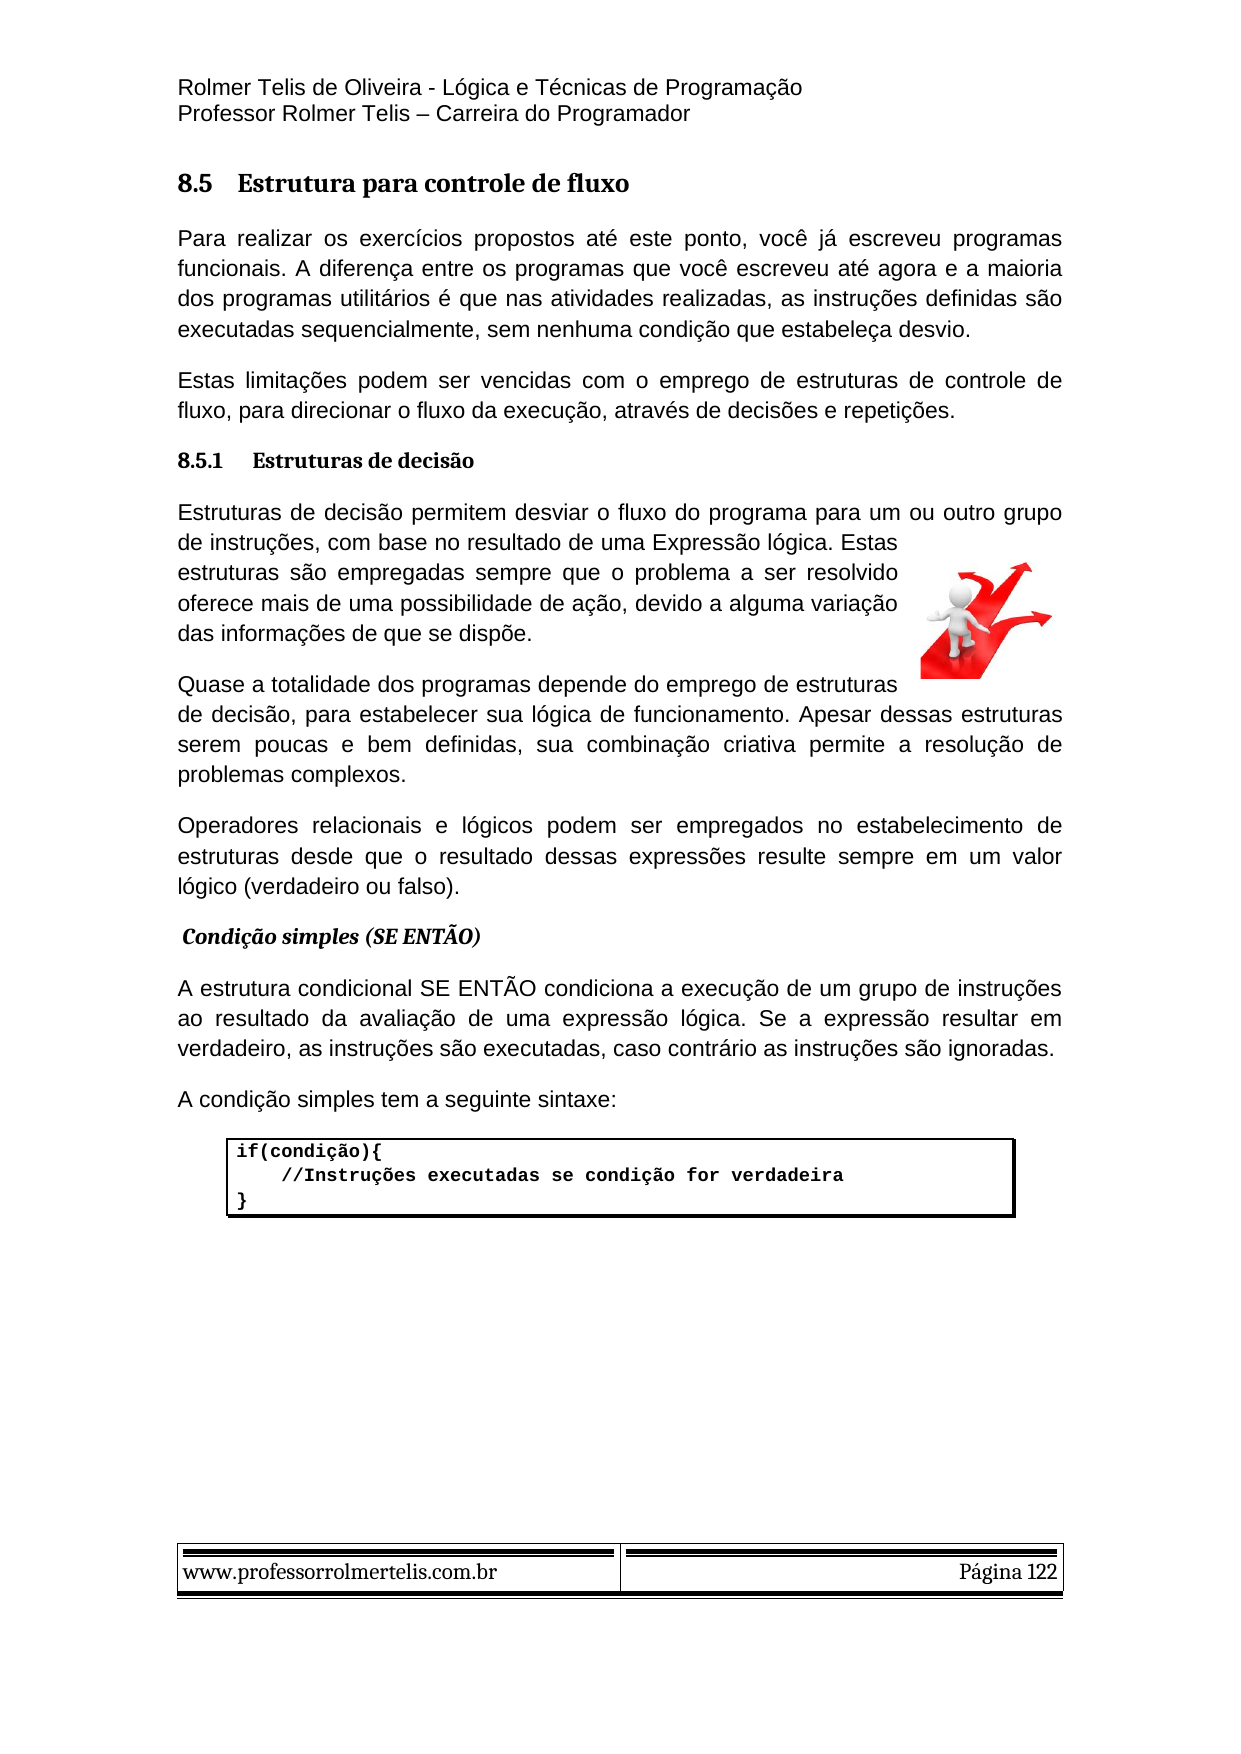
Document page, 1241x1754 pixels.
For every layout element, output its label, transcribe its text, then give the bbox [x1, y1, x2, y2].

text Operadores relacionais e lógicos podem ser empregados no estabelecimento de estruturas desde que o resultado dessas expressões resulte sempre em um valor lógico (verdadeiro ou falso). [177, 812, 1063, 899]
text Para realizar os exercícios propostos até este ponto, você já escreveu programas funcionais. A diferença entre os programas que você escreveu até agora e a maioria dos programas utilitários é que nas atividades realizadas, as instruções definidas são executadas sequencialmente, sem nenhuma condição que estabeleça desvio. [177, 225, 1063, 342]
picture [920, 543, 1056, 679]
text if(condição){ [228, 1140, 1012, 1162]
subtitle Estrutura para controle de fluxo [177, 168, 1063, 199]
text A estrutura condicional SE ENTÃO condiciona a execução de um grupo de instruções ao resultado da avaliação de uma expressão lógica. Se a expressão resultar em verdadeiro, as instruções são executadas, caso contrário as instruções são ignoradas. [177, 975, 1063, 1062]
text //Instruções executadas se condição for verdadeira [228, 1162, 1012, 1186]
text Estas limitações podem ser vencidas com o emprego de estruturas de controle de fluxo, para direcionar o fluxo da execução, através de decisões e repetições. [177, 367, 1063, 423]
subtitle Condição simples (SE ENTÃO) [177, 924, 1063, 950]
text A condição simples tem a seguinte sintaxe: [177, 1086, 1063, 1113]
text Estruturas de decisão permitem desviar o fluxo do programa para um ou outro grupo de instruções, com base no resultado de uma Expressão lógica. Estas estruturas são empregadas sempre que o problema a ser resolvido oferece mais de uma possibilidade de ação, devido a alguma variação das informações de que se dispõe. [177, 499, 1063, 646]
text Quase a totalidade dos programas depende do emprego de estruturas de decisão, para estabelecer sua lógica de funcionamento. Apesar dessas estruturas serem poucas e bem definidas, sua combinação criativa permite a resolução de problemas complexos. [177, 671, 1063, 788]
subtitle Estruturas de decisão [177, 448, 1063, 474]
text } [228, 1186, 1012, 1214]
